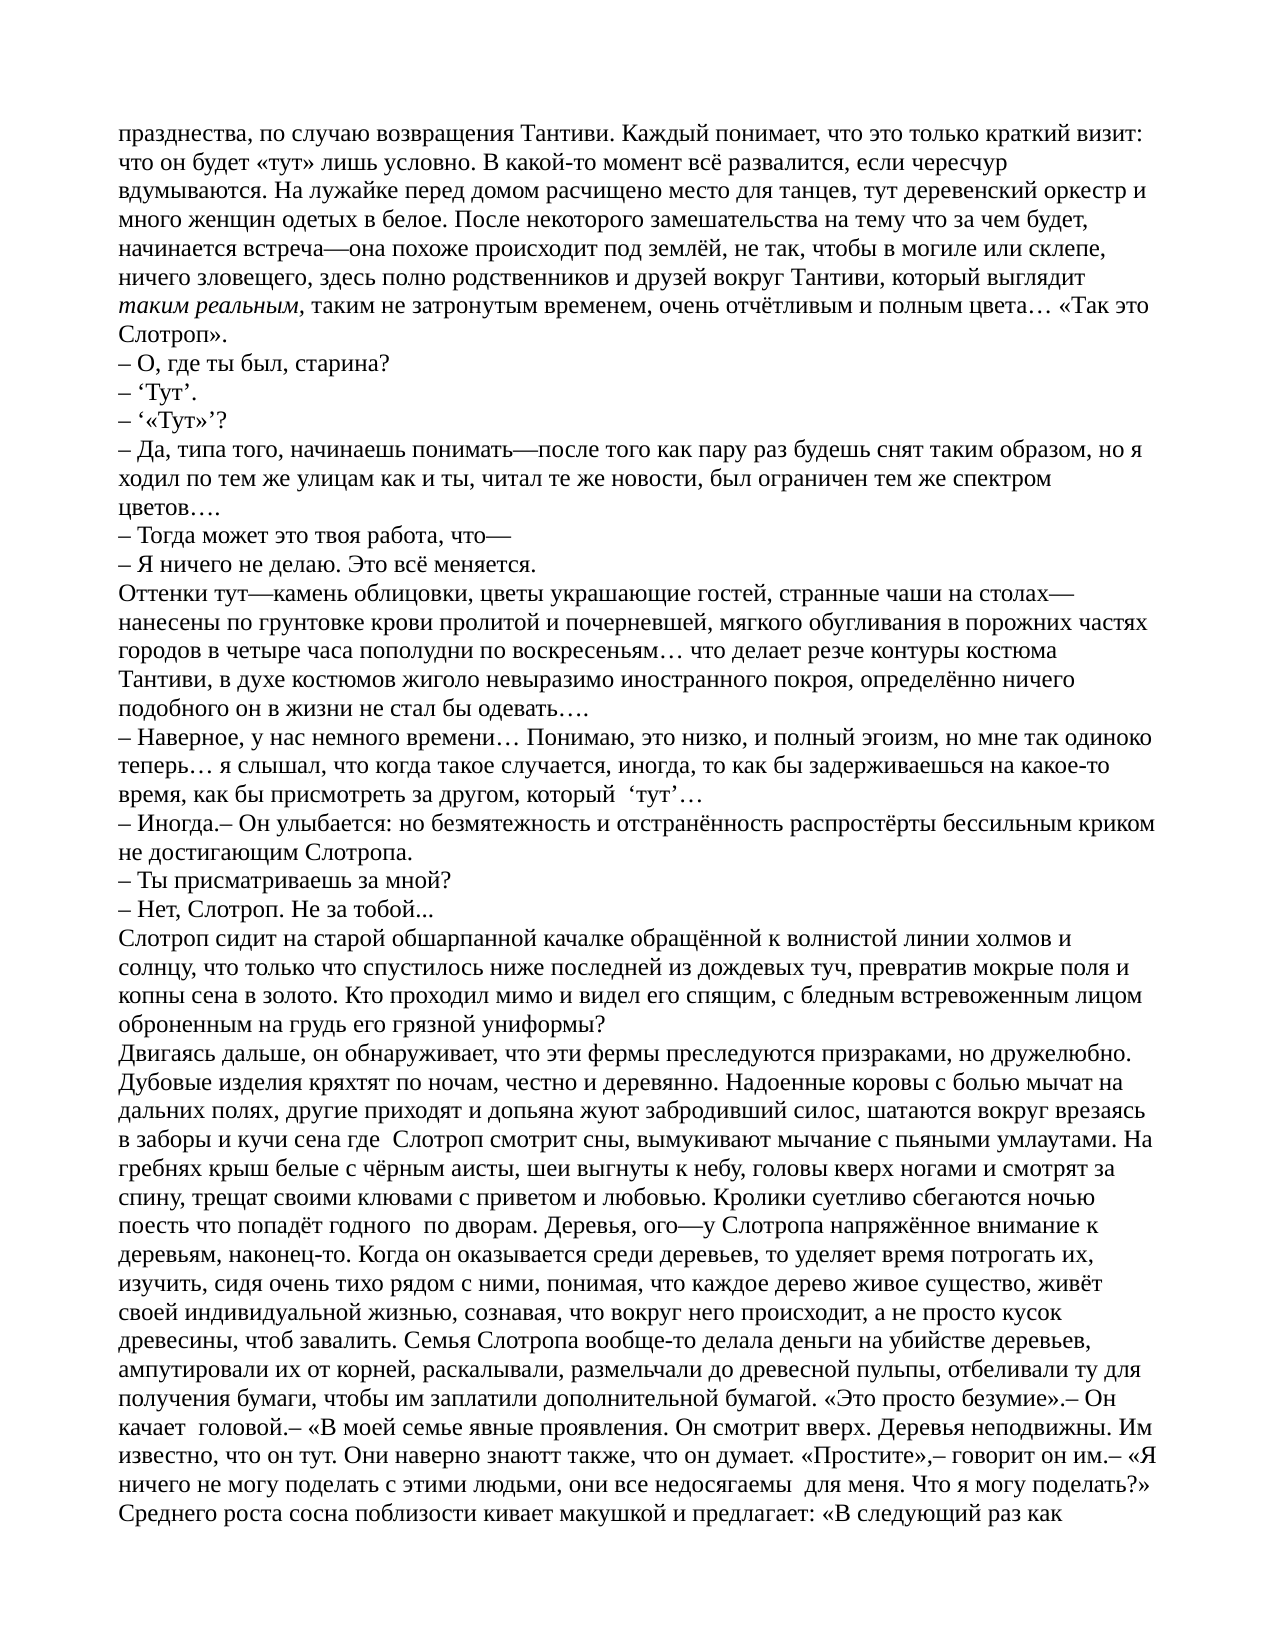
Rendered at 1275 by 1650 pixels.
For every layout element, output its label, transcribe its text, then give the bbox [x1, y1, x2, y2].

text – ‘Тут’. [118, 377, 1157, 406]
text – Ты присматриваешь за мной? [118, 866, 1157, 894]
text – Иногда.– Он улыбается: но безмятежность и отстранённость распростёрты бессильным криком не достигающим Слотропа. [118, 808, 1157, 866]
text Слотроп сидит на старой обшарпанной качалке обращённой к волнистой линии холмов и солнцу, что только что спустилось ниже последней из дождевых туч, превратив мокрые поля и копны сена в золото. Кто проходил мимо и видел его спящим, с бледным встревоженным лицом оброненным на грудь его грязной униформы? [118, 923, 1157, 1038]
text Двигаясь дальше, он обнаруживает, что эти фермы преследуются призраками, но дружелюбно. Дубовые изделия кряхтят по ночам, честно и деревянно. Надоенные коровы с болью мычат на дальних полях, другие приходят и допьяна жуют забродивший силос, шатаются вокруг врезаясь в заборы и кучи сена где Слотроп смотрит сны, вымукивают мычание с пьяными умлаутами. На гребнях крыш белые с чёрным аисты, шеи выгнуты к небу, головы кверх ногами и смотрят за спину, трещат своими клювами с приветом и любовью. Кролики суетливо сбегаются ночью поесть что попадёт годного по дворам. Деревья, ого—у Слотропа напряжённое внимание к деревьям, наконец-то. Когда он оказывается среди деревьев, то уделяет время потрогать их, изучить, сидя очень тихо рядом с ними, понимая, что каждое дерево живое существо, живёт своей индивидуальной жизнью, сознавая, что вокруг него происходит, а не просто кусок древесины, чтоб завалить. Семья Слотропа вообще-то делала деньги на убийстве деревьев, ампутировали их от корней, раскалывали, размельчали до древесной пульпы, отбеливали ту для получения бумаги, чтобы им заплатили дополнительной бумагой. «Это просто безумие».– Он качает головой.– «В моей семье явные проявления. Он смотрит вверх. Деревья неподвижны. Им известно, что он тут. Они наверно знаютт также, что он думает. «Простите»,– говорит он им.– «Я ничего не могу поделать с этими людьми, они все недосягаемы для меня. Что я могу поделать?» Среднего роста сосна поблизости кивает макушкой и предлагает: «В следующий раз как [118, 1038, 1157, 1527]
text – О, где ты был, старина? [118, 348, 1157, 377]
text – Нет, Слотроп. Не за тобой... [118, 894, 1157, 923]
text празднества, по случаю возвращения Тантиви. Каждый понимает, что это только краткий визит: что он будет «тут» лишь условно. В какой-то момент всё развалится, если чересчур вдумываются. На лужайке перед домом расчищено место для танцев, тут деревенский оркестр и много женщин одетых в белое. После некоторого замешательства на тему что за чем будет, начинается встреча—она похоже происходит под землёй, не так, чтобы в могиле или склепе, ничего зловещего, здесь полно родственников и друзей вокруг Тантиви, который выглядит таким реальным, таким не затронутым временем, очень отчётливым и полным цвета… «Так это Слотроп». [118, 118, 1157, 348]
text – Наверное, у нас немного времени… Понимаю, это низко, и полный эгоизм, но мне так одиноко теперь… я слышал, что когда такое случается, иногда, то как бы задерживаешься на какое-то время, как бы присмотреть за другом, который ‘тут’… [118, 722, 1157, 808]
text – Я ничего не делаю. Это всё меняется. [118, 549, 1157, 578]
text – ‘«Тут»’? [118, 406, 1157, 434]
text Оттенки тут—камень облицовки, цветы украшающие гостей, странные чаши на столах—нанесены по грунтовке крови пролитой и почерневшей, мягкого обугливания в порожних частях городов в четыре часа пополудни по воскресеньям… что делает резче контуры костюма Тантиви, в духе костюмов жиголо невыразимо иностранного покроя, определённо ничего подобного он в жизни не стал бы одевать…. [118, 578, 1157, 722]
text – Да, типа того, начинаешь понимать—после того как пару раз будешь снят таким образом, но я ходил по тем же улицам как и ты, читал те же новости, был ограничен тем же спектром цветов…. [118, 434, 1157, 521]
text – Тогда может это твоя работа, что— [118, 521, 1157, 549]
